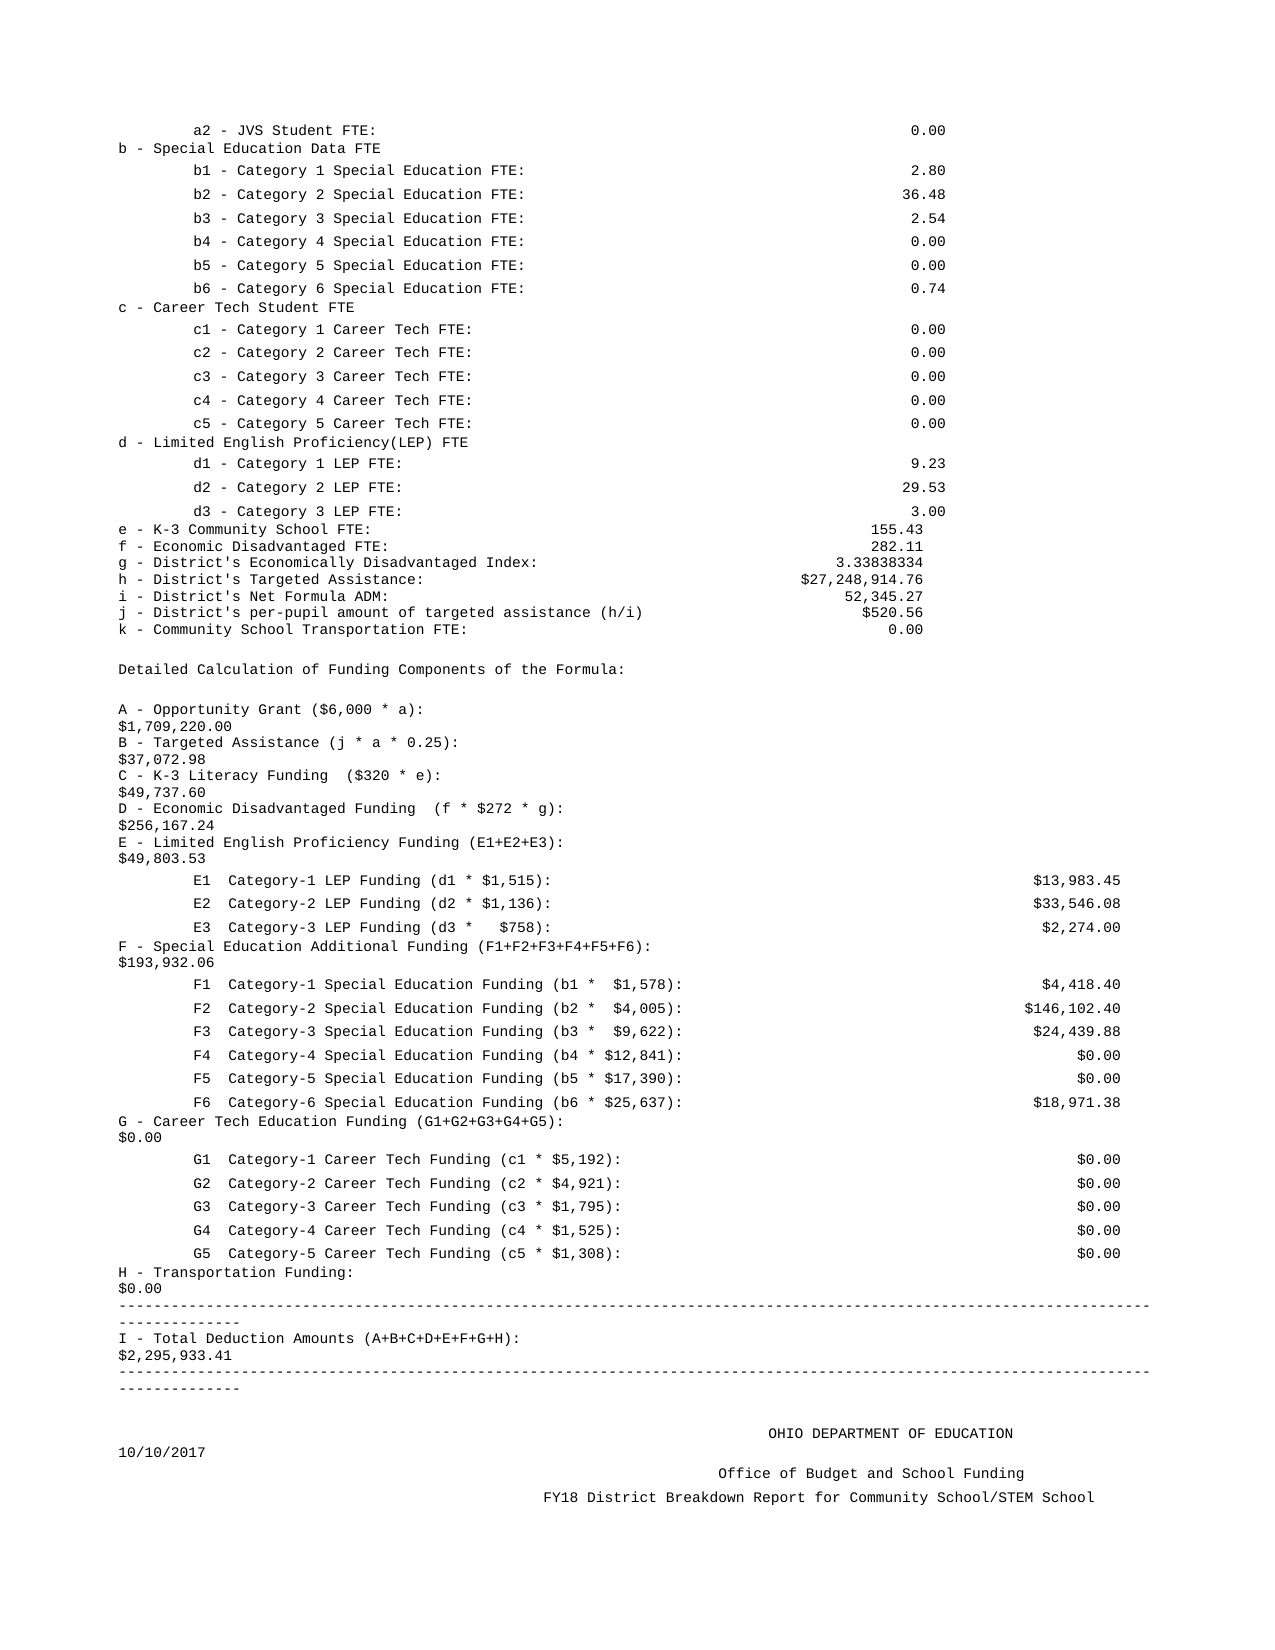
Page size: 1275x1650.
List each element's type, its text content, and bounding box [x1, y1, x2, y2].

text F5 Category-5 Special Education Funding (b5 * $17,390): $0.00 [118, 1067, 1157, 1090]
text c1 - Category 1 Career Tech FTE: 0.00 [118, 317, 1157, 340]
text F1 Category-1 Special Education Funding (b1 * $1,578): $4,418.40 [118, 972, 1157, 996]
text b2 - Category 2 Special Education FTE: 36.48 [118, 182, 1157, 206]
text FY18 District Breakdown Report for Community School/STEM School [118, 1485, 1157, 1509]
text A - Opportunity Grant ($6,000 * a): $1,709,220.00 [118, 702, 1157, 735]
text G2 Category-2 Career Tech Funding (c2 * $4,921): $0.00 [118, 1171, 1157, 1194]
text F2 Category-2 Special Education Funding (b2 * $4,005): $146,102.40 [118, 996, 1157, 1019]
text I - Total Deduction Amounts (A+B+C+D+E+F+G+H): $2,295,933.41 [118, 1331, 1157, 1364]
text c5 - Category 5 Career Tech FTE: 0.00 [118, 411, 1157, 435]
text D - Economic Disadvantaged Funding (f * $272 * g): $256,167.24 [118, 802, 1157, 835]
text C - K-3 Literacy Funding ($320 * e): $49,737.60 [118, 768, 1157, 802]
text d3 - Category 3 LEP FTE: 3.00 [118, 499, 1157, 522]
text Detailed Calculation of Funding Components of the Formula: [118, 662, 1157, 679]
text b6 - Category 6 Special Education FTE: 0.74 [118, 277, 1157, 300]
text B - Targeted Assistance (j * a * 0.25): $37,072.98 [118, 735, 1157, 768]
text E1 Category-1 LEP Funding (d1 * $1,515): $13,983.45 [118, 868, 1157, 892]
text c4 - Category 4 Career Tech FTE: 0.00 [118, 388, 1157, 411]
text d1 - Category 1 LEP FTE: 9.23 [118, 452, 1157, 475]
text OHIO DEPARTMENT OF EDUCATION 10/10/2017 [118, 1421, 1157, 1462]
text F3 Category-3 Special Education Funding (b3 * $9,622): $24,439.88 [118, 1019, 1157, 1043]
text h - District's Targeted Assistance: $27,248,914.76 [118, 572, 1157, 589]
text G3 Category-3 Career Tech Funding (c3 * $1,795): $0.00 [118, 1194, 1157, 1218]
text ------------------------------------------------------------------------------------------------------------------------------------ [118, 1364, 1157, 1398]
text G5 Category-5 Career Tech Funding (c5 * $1,308): $0.00 [118, 1242, 1157, 1265]
text ------------------------------------------------------------------------------------------------------------------------------------ [118, 1298, 1157, 1331]
text c3 - Category 3 Career Tech FTE: 0.00 [118, 364, 1157, 388]
text G4 Category-4 Career Tech Funding (c4 * $1,525): $0.00 [118, 1218, 1157, 1242]
text b4 - Category 4 Special Education FTE: 0.00 [118, 229, 1157, 253]
text c - Career Tech Student FTE [118, 300, 1157, 317]
text G1 Category-1 Career Tech Funding (c1 * $5,192): $0.00 [118, 1147, 1157, 1171]
text F4 Category-4 Special Education Funding (b4 * $12,841): $0.00 [118, 1043, 1157, 1067]
text f - Economic Disadvantaged FTE: 282.11 [118, 539, 1157, 556]
text E3 Category-3 LEP Funding (d3 * $758): $2,274.00 [118, 915, 1157, 939]
text d - Limited English Proficiency(LEP) FTE [118, 435, 1157, 452]
text E2 Category-2 LEP Funding (d2 * $1,136): $33,546.08 [118, 892, 1157, 915]
text G - Career Tech Education Funding (G1+G2+G3+G4+G5): $0.00 [118, 1114, 1157, 1147]
text j - District's per-pupil amount of targeted assistance (h/i) $520.56 [118, 605, 1157, 622]
text i - District's Net Formula ADM: 52,345.27 [118, 589, 1157, 605]
text b5 - Category 5 Special Education FTE: 0.00 [118, 253, 1157, 277]
text H - Transportation Funding: $0.00 [118, 1265, 1157, 1298]
text k - Community School Transportation FTE: 0.00 [118, 622, 1157, 638]
text b3 - Category 3 Special Education FTE: 2.54 [118, 206, 1157, 229]
text b - Special Education Data FTE [118, 142, 1157, 158]
text F6 Category-6 Special Education Funding (b6 * $25,637): $18,971.38 [118, 1090, 1157, 1114]
text c2 - Category 2 Career Tech FTE: 0.00 [118, 340, 1157, 364]
text d2 - Category 2 LEP FTE: 29.53 [118, 475, 1157, 499]
text b1 - Category 1 Special Education FTE: 2.80 [118, 158, 1157, 182]
text F - Special Education Additional Funding (F1+F2+F3+F4+F5+F6): $193,932.06 [118, 939, 1157, 972]
text e - K-3 Community School FTE: 155.43 [118, 522, 1157, 539]
text g - District's Economically Disadvantaged Index: 3.33838334 [118, 556, 1157, 572]
text a2 - JVS Student FTE: 0.00 [118, 118, 1157, 142]
text Office of Budget and School Funding [118, 1462, 1157, 1485]
text E - Limited English Proficiency Funding (E1+E2+E3): $49,803.53 [118, 835, 1157, 868]
